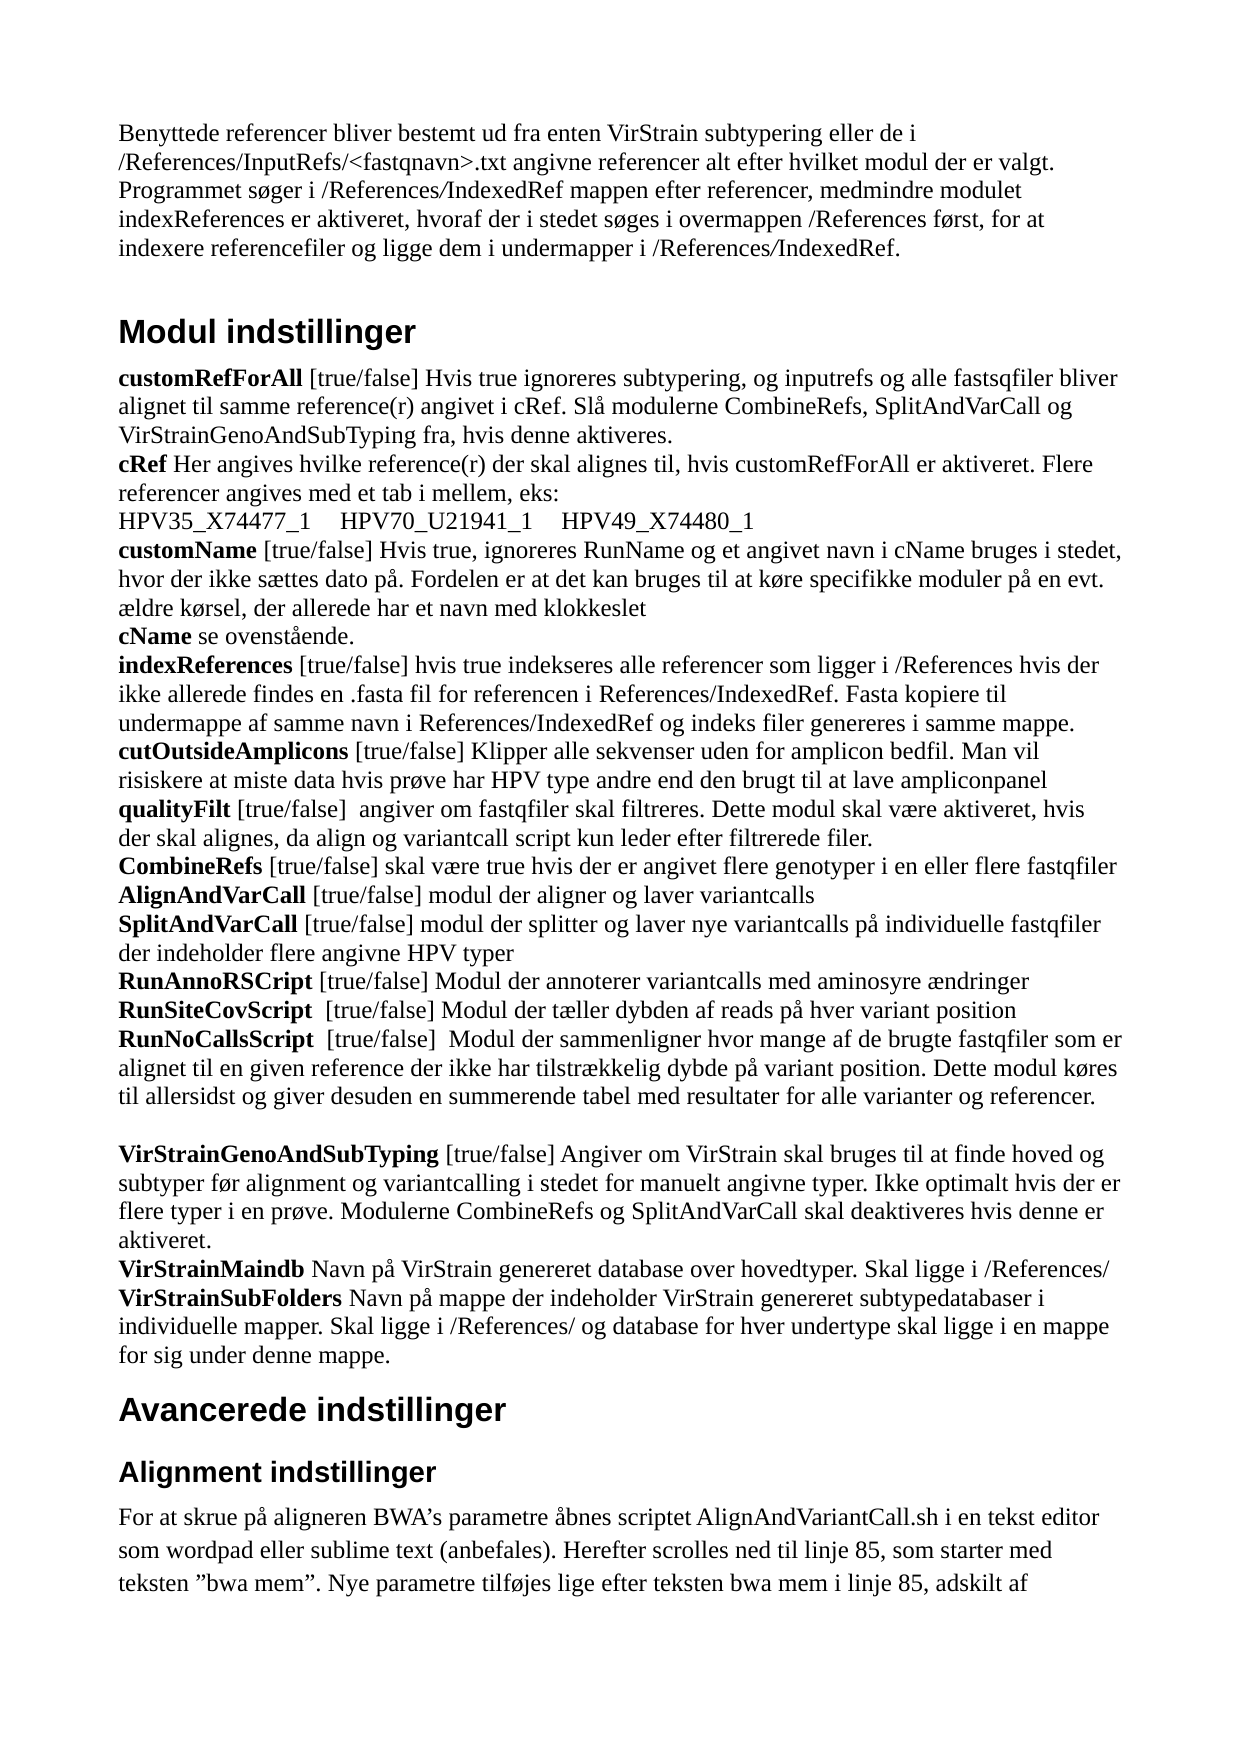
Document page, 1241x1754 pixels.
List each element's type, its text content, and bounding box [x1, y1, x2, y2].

text RunNoCallsScript [true/false] Modul der sammenligner hvor mange af de brugte fastqfiler som er alignet til en given reference der ikke har tilstrækkelig dybde på variant position. Dette modul køres til allersidst og giver desuden en summerende tabel med resultater for alle varianter og referencer. [118, 1024, 1122, 1110]
text cRef Her angives hvilke reference(r) der skal alignes til, hvis customRefForAll er aktiveret. Flere referencer angives med et tab i mellem, eks: [118, 449, 1122, 506]
text SplitAndVarCall [true/false] modul der splitter og laver nye variantcalls på individuelle fastqfiler der indeholder flere angivne HPV typer [118, 909, 1122, 966]
text cutOutsideAmplicons [true/false] Klipper alle sekvenser uden for amplicon bedfil. Man vil risiskere at miste data hvis prøve har HPV type andre end den brugt til at lave ampliconpanel [118, 736, 1122, 794]
text RunSiteCovScript [true/false] Modul der tæller dybden af reads på hver variant position [118, 995, 1122, 1024]
subtitle Avancerede indstillinger [118, 1390, 1122, 1428]
text RunAnnoRSCript [true/false] Modul der annoterer variantcalls med aminosyre ændringer [118, 966, 1122, 995]
text customName [true/false] Hvis true, ignoreres RunName og et angivet navn i cName bruges i stedet, hvor der ikke sættes dato på. Fordelen er at det kan bruges til at køre specifikke moduler på en evt. ældre kørsel, der allerede har et navn med klokkeslet [118, 535, 1122, 621]
text customRefForAll [true/false] Hvis true ignoreres subtypering, og inputrefs og alle fastsqfiler bliver alignet til samme reference(r) angivet i cRef. Slå modulerne CombineRefs, SplitAndVarCall og VirStrainGenoAndSubTyping fra, hvis denne aktiveres. [118, 363, 1122, 449]
text indexReferences [true/false] hvis true indekseres alle referencer som ligger i /References hvis der ikke allerede findes en .fasta fil for referencen i References/IndexedRef. Fasta kopiere til undermappe af samme navn i References/IndexedRef og indeks filer genereres i samme mappe. [118, 650, 1122, 736]
text VirStrainGenoAndSubTyping [true/false] Angiver om VirStrain skal bruges til at finde hoved og subtyper før alignment og variantcalling i stedet for manuelt angivne typer. Ikke optimalt hvis der er flere typer i en prøve. Modulerne CombineRefs og SplitAndVarCall skal deaktiveres hvis denne er aktiveret. [118, 1139, 1122, 1254]
subtitle Alignment indstillinger [118, 1455, 1122, 1489]
text VirStrainMaindb Navn på VirStrain genereret database over hovedtyper. Skal ligge i /References/ [118, 1254, 1122, 1283]
text AlignAndVarCall [true/false] modul der aligner og laver variantcalls [118, 880, 1122, 909]
text Benyttede referencer bliver bestemt ud fra enten VirStrain subtypering eller de i /References/InputRefs/<fastqnavn>.txt angivne referencer alt efter hvilket modul der er valgt. Programmet søger i /References/IndexedRef mappen efter referencer, medmindre modulet indexReferences er aktiveret, hvoraf der i stedet søges i overmappen /References først, for at indexere referencefiler og ligge dem i undermapper i /References/IndexedRef. [118, 118, 1122, 262]
text CombineRefs [true/false] skal være true hvis der er angivet flere genotyper i en eller flere fastqfiler [118, 851, 1122, 880]
text HPV35_X74477_1 HPV70_U21941_1 HPV49_X74480_1 [118, 506, 1122, 535]
text qualityFilt [true/false] angiver om fastqfiler skal filtreres. Dette modul skal være aktiveret, hvis der skal alignes, da align og variantcall script kun leder efter filtrerede filer. [118, 794, 1122, 851]
text cName se ovenstående. [118, 621, 1122, 650]
subtitle Modul indstillinger [118, 311, 1122, 350]
text VirStrainSubFolders Navn på mappe der indeholder VirStrain genereret subtypedatabaser i individuelle mapper. Skal ligge i /References/ og database for hver undertype skal ligge i en mappe for sig under denne mappe. [118, 1283, 1122, 1369]
text For at skrue på aligneren BWA’s parametre åbnes scriptet AlignAndVariantCall.sh i en tekst editor som wordpad eller sublime text (anbefales). Herefter scrolles ned til linje 85, som starter med teksten ”bwa mem”. Nye parametre tilføjes lige efter teksten bwa mem i linje 85, adskilt af [118, 1502, 1122, 1596]
